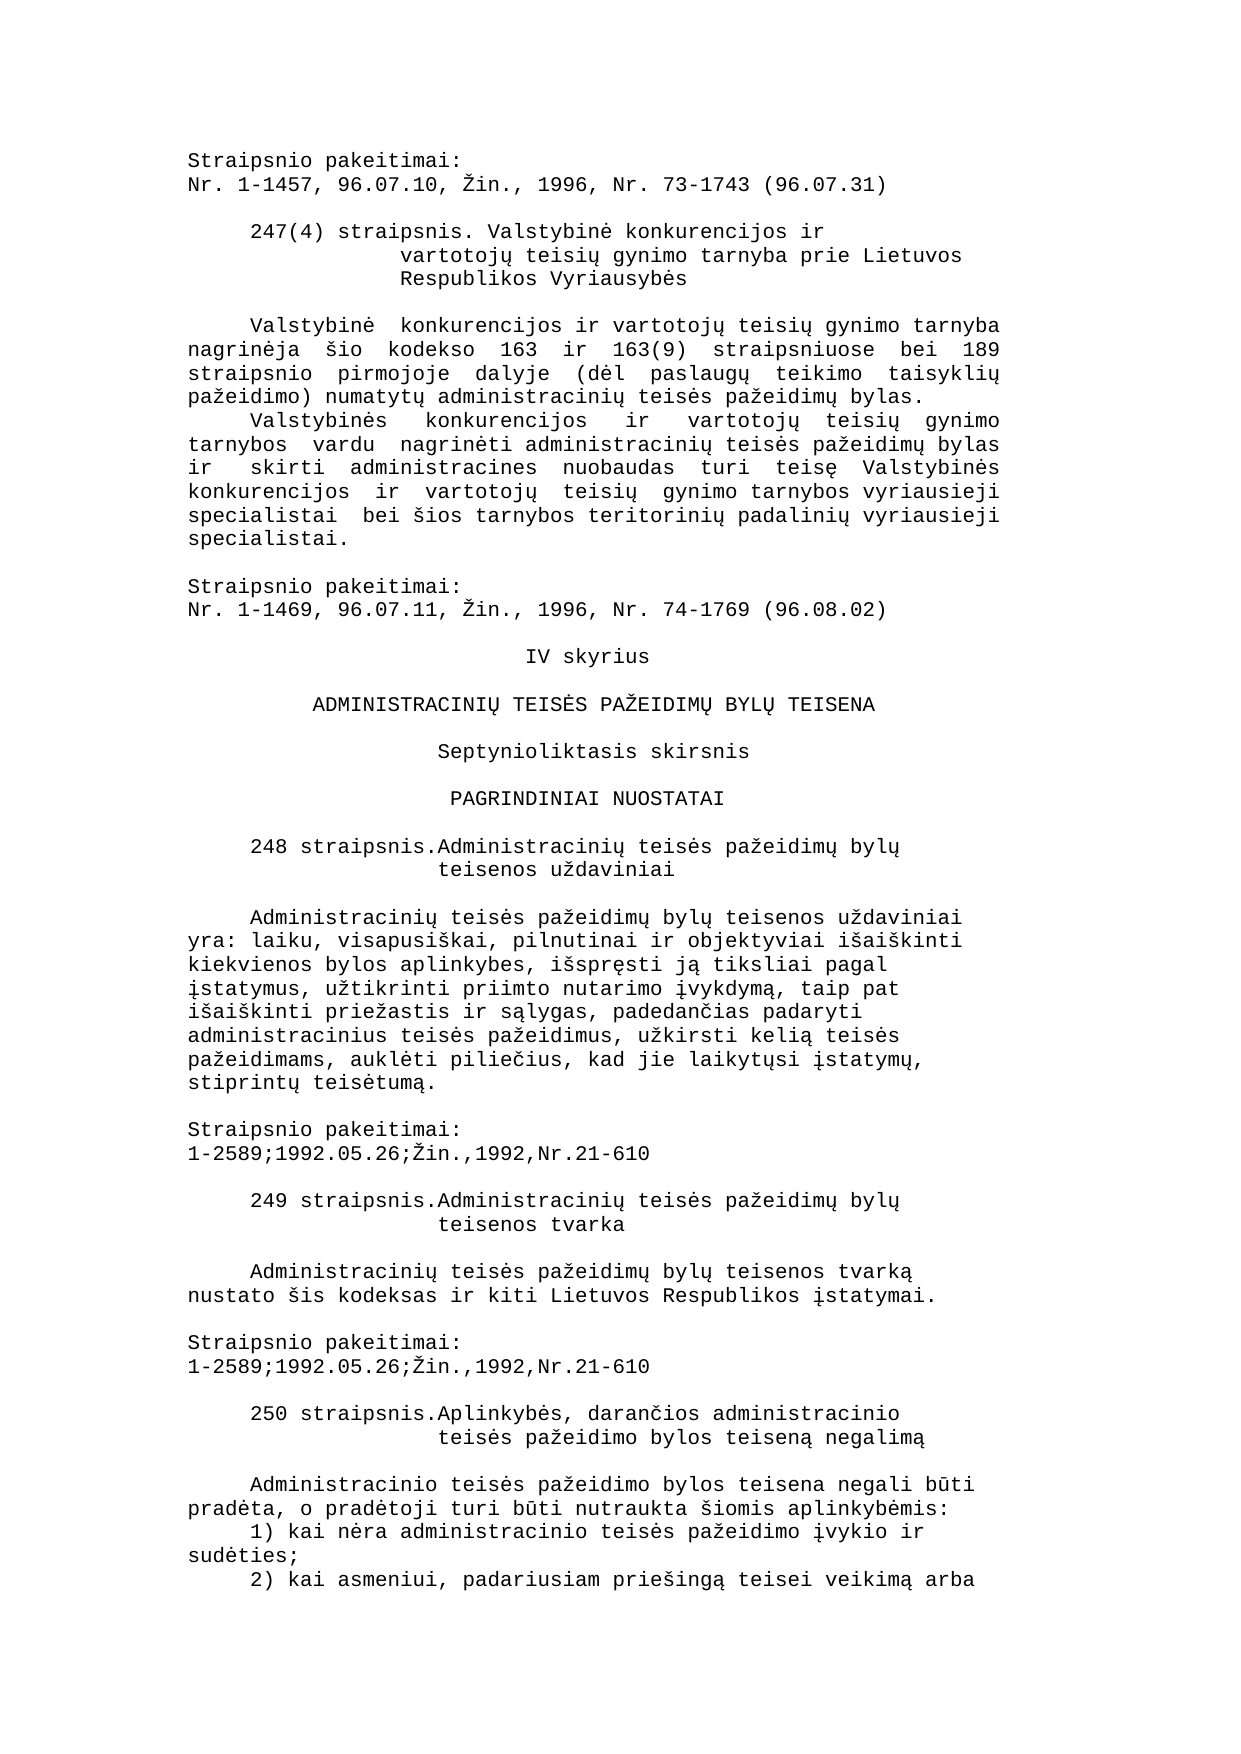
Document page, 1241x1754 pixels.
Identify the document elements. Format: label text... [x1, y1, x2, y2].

text teisės pažeidimo bylos teiseną negalimą [187, 1427, 1053, 1451]
text išaiškinti priežastis ir sąlygas, padedančias padaryti [187, 1001, 1053, 1025]
text IV skyrius [187, 647, 1053, 670]
text nustato šis kodeksas ir kiti Lietuvos Respublikos įstatymai. [187, 1285, 1053, 1309]
text teisenos tvarka [187, 1214, 1053, 1238]
text Respublikos Vyriausybės [187, 268, 1053, 292]
text administracinius teisės pažeidimus, užkirsti kelią teisės [187, 1025, 1053, 1048]
text sudėties; [187, 1545, 1053, 1569]
text stiprintų teisėtumą. [187, 1072, 1053, 1096]
text Valstybinės konkurencijos ir vartotojų teisių gynimo [187, 410, 1053, 434]
text PAGRINDINIAI NUOSTATAI [187, 788, 1053, 812]
text 249 straipsnis.Administracinių teisės pažeidimų bylų [187, 1190, 1053, 1214]
text 248 straipsnis.Administracinių teisės pažeidimų bylų [187, 836, 1053, 859]
text pradėta, o pradėtoji turi būti nutraukta šiomis aplinkybėmis: [187, 1498, 1053, 1521]
text Administracinių teisės pažeidimų bylų teisenos tvarką [187, 1261, 1053, 1285]
text 247(4) straipsnis. Valstybinė konkurencijos ir [187, 221, 1053, 244]
text specialistai. [187, 528, 1053, 552]
text Straipsnio pakeitimai: [187, 1332, 1053, 1356]
text specialistai bei šios tarnybos teritorinių padalinių vyriausieji [187, 505, 1053, 528]
text pažeidimo) numatytų administracinių teisės pažeidimų bylas. [187, 386, 1053, 410]
text vartotojų teisių gynimo tarnyba prie Lietuvos [187, 244, 1053, 268]
text kiekvienos bylos aplinkybes, išspręsti ją tiksliai pagal [187, 954, 1053, 978]
text Nr. 1-1469, 96.07.11, Žin., 1996, Nr. 74-1769 (96.08.02) [187, 599, 1053, 623]
text Administracinio teisės pažeidimo bylos teisena negali būti [187, 1474, 1053, 1498]
text yra: laiku, visapusiškai, pilnutinai ir objektyviai išaiškinti [187, 930, 1053, 954]
text Septynioliktasis skirsnis [187, 741, 1053, 765]
text 1-2589;1992.05.26;Žin.,1992,Nr.21-610 [187, 1356, 1053, 1379]
text tarnybos vardu nagrinėti administracinių teisės pažeidimų bylas [187, 434, 1053, 457]
text Straipsnio pakeitimai: [187, 1119, 1053, 1143]
text ADMINISTRACINIŲ TEISĖS PAŽEIDIMŲ BYLŲ TEISENA [187, 694, 1053, 717]
text konkurencijos ir vartotojų teisių gynimo tarnybos vyriausieji [187, 481, 1053, 505]
text Straipsnio pakeitimai: [187, 150, 1053, 174]
text Valstybinė konkurencijos ir vartotojų teisių gynimo tarnyba [187, 316, 1053, 339]
text Administracinių teisės pažeidimų bylų teisenos uždaviniai [187, 907, 1053, 930]
text nagrinėja šio kodekso 163 ir 163(9) straipsniuose bei 189 [187, 339, 1053, 363]
text 1-2589;1992.05.26;Žin.,1992,Nr.21-610 [187, 1143, 1053, 1167]
text 2) kai asmeniui, padariusiam priešingą teisei veikimą arba [187, 1569, 1053, 1592]
text Straipsnio pakeitimai: [187, 576, 1053, 599]
text ir skirti administracines nuobaudas turi teisę Valstybinės [187, 457, 1053, 481]
text 1) kai nėra administracinio teisės pažeidimo įvykio ir [187, 1521, 1053, 1545]
text teisenos uždaviniai [187, 859, 1053, 883]
text straipsnio pirmojoje dalyje (dėl paslaugų teikimo taisyklių [187, 363, 1053, 386]
text pažeidimams, auklėti piliečius, kad jie laikytųsi įstatymų, [187, 1048, 1053, 1072]
text Nr. 1-1457, 96.07.10, Žin., 1996, Nr. 73-1743 (96.07.31) [187, 174, 1053, 197]
text įstatymus, užtikrinti priimto nutarimo įvykdymą, taip pat [187, 978, 1053, 1001]
text 250 straipsnis.Aplinkybės, darančios administracinio [187, 1403, 1053, 1427]
